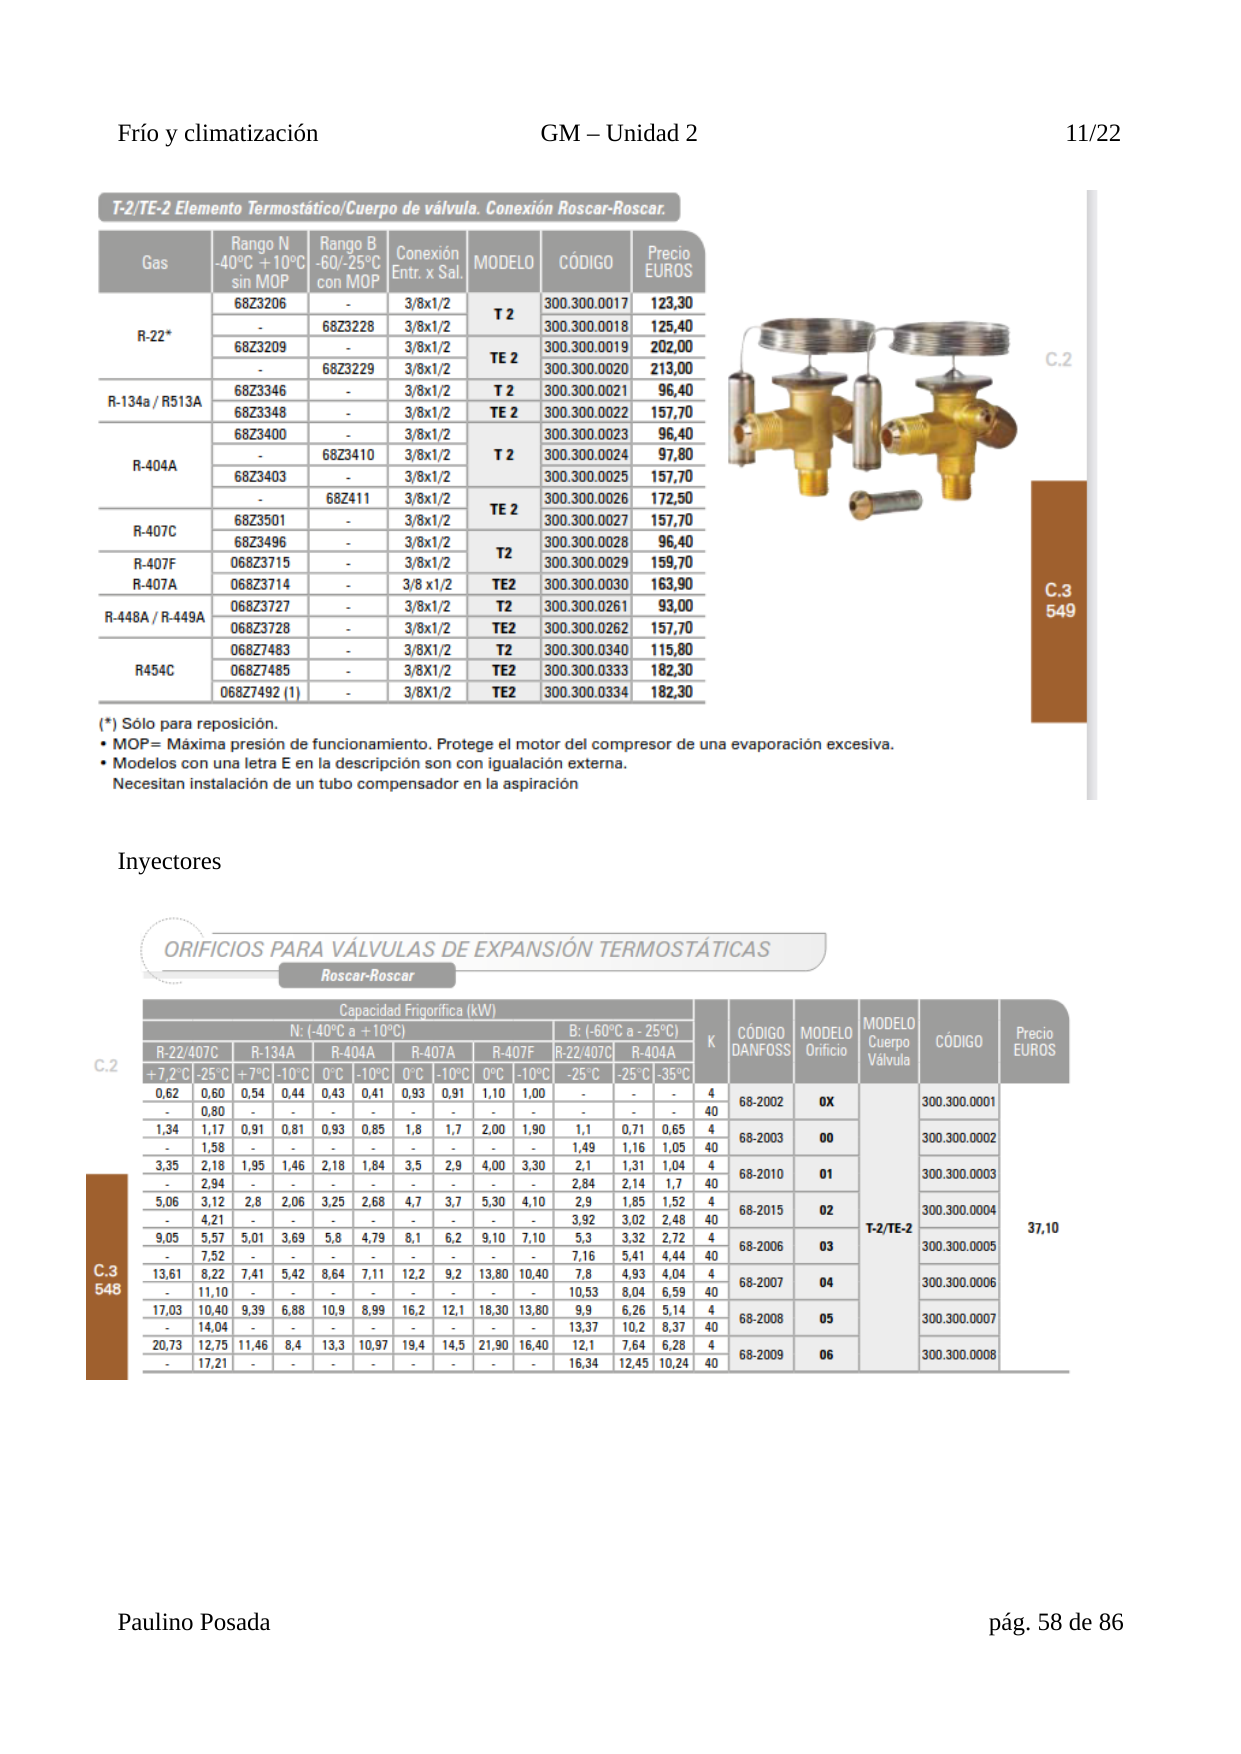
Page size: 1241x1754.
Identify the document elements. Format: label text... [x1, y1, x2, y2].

picture [86, 910, 1091, 1380]
text Inyectores [117, 846, 1123, 875]
picture [93, 190, 1098, 800]
